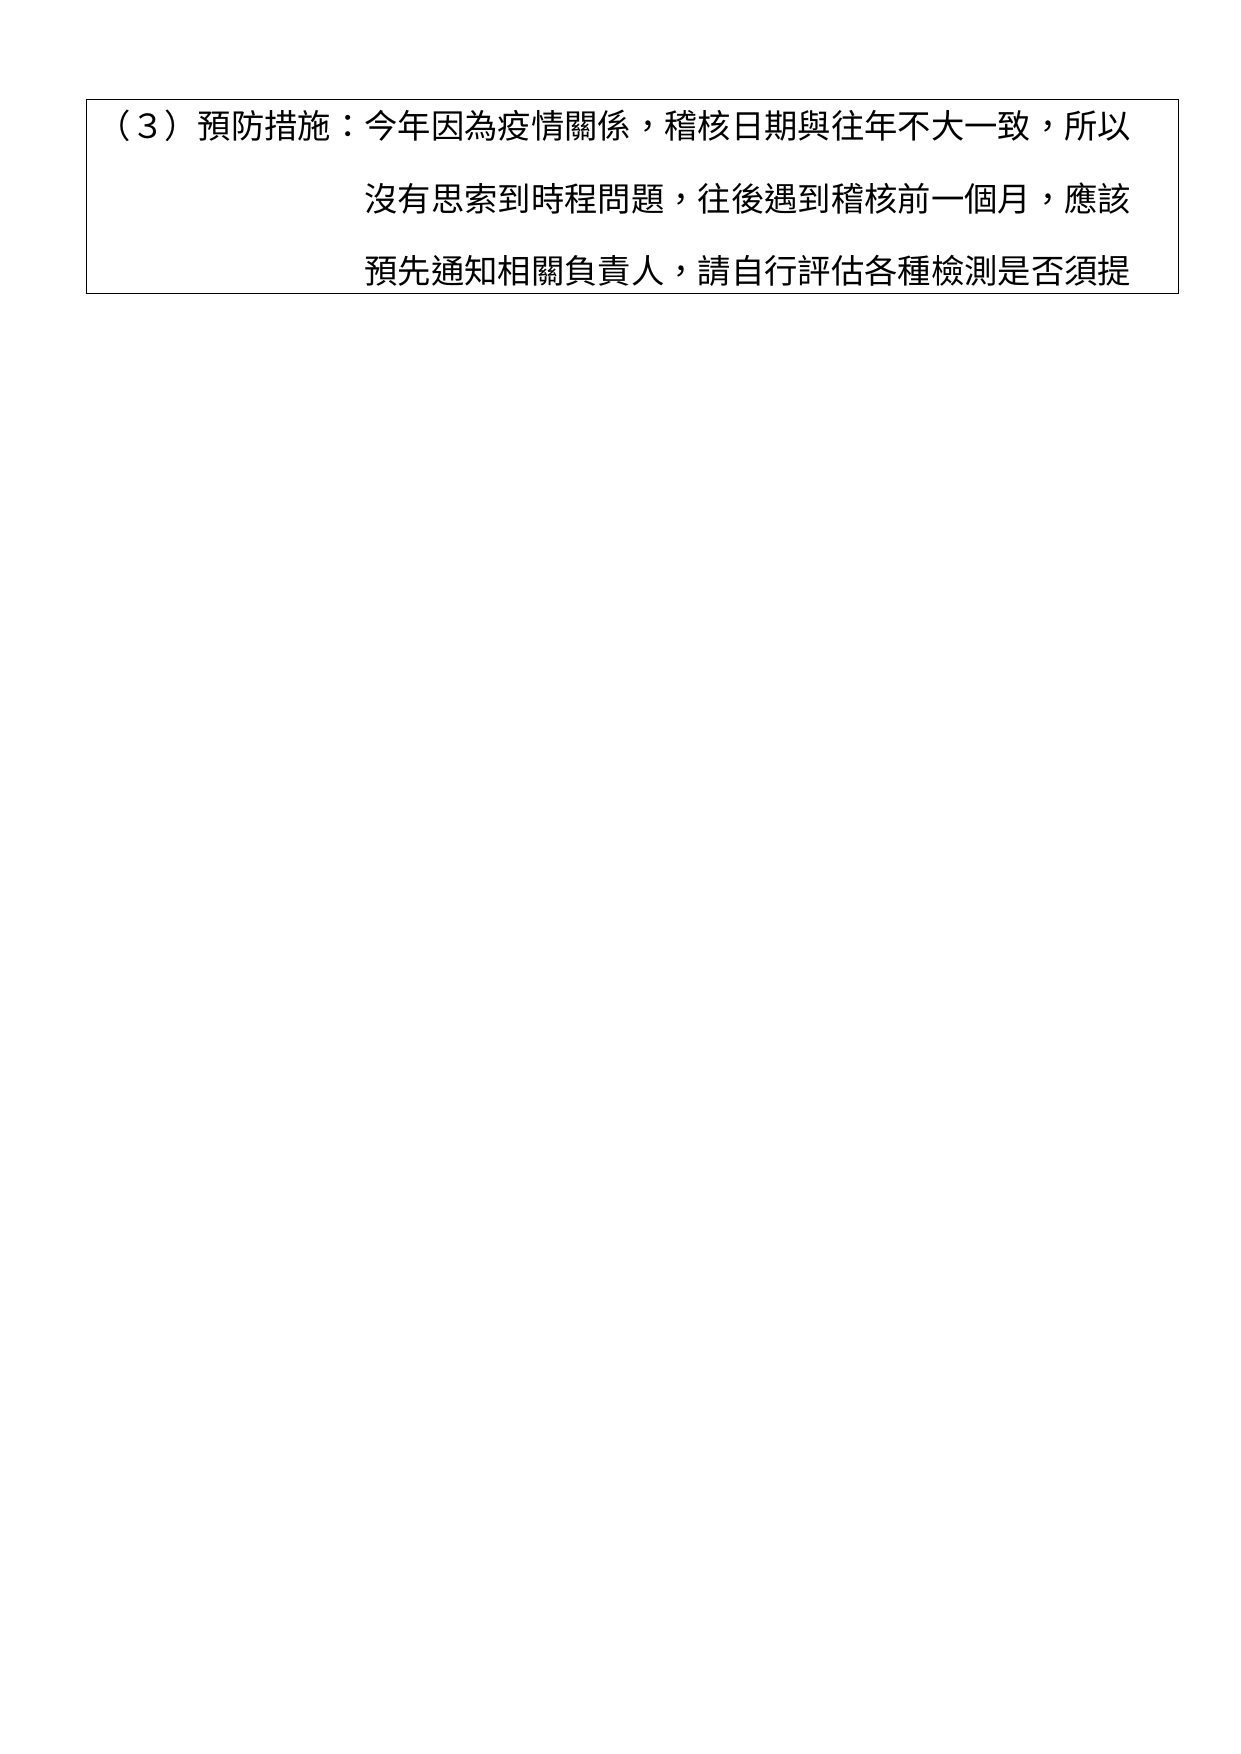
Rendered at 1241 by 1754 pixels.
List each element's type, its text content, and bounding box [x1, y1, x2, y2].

table_header （３）預防措施：今年因為疫情關係，稽核日期與往年不大一致，所以 沒有思索到時程問題，往後遇到稽核前一個月，應該 預先通知相關負責人，請自行評估各種檢測是否須提 [87, 100, 1178, 293]
